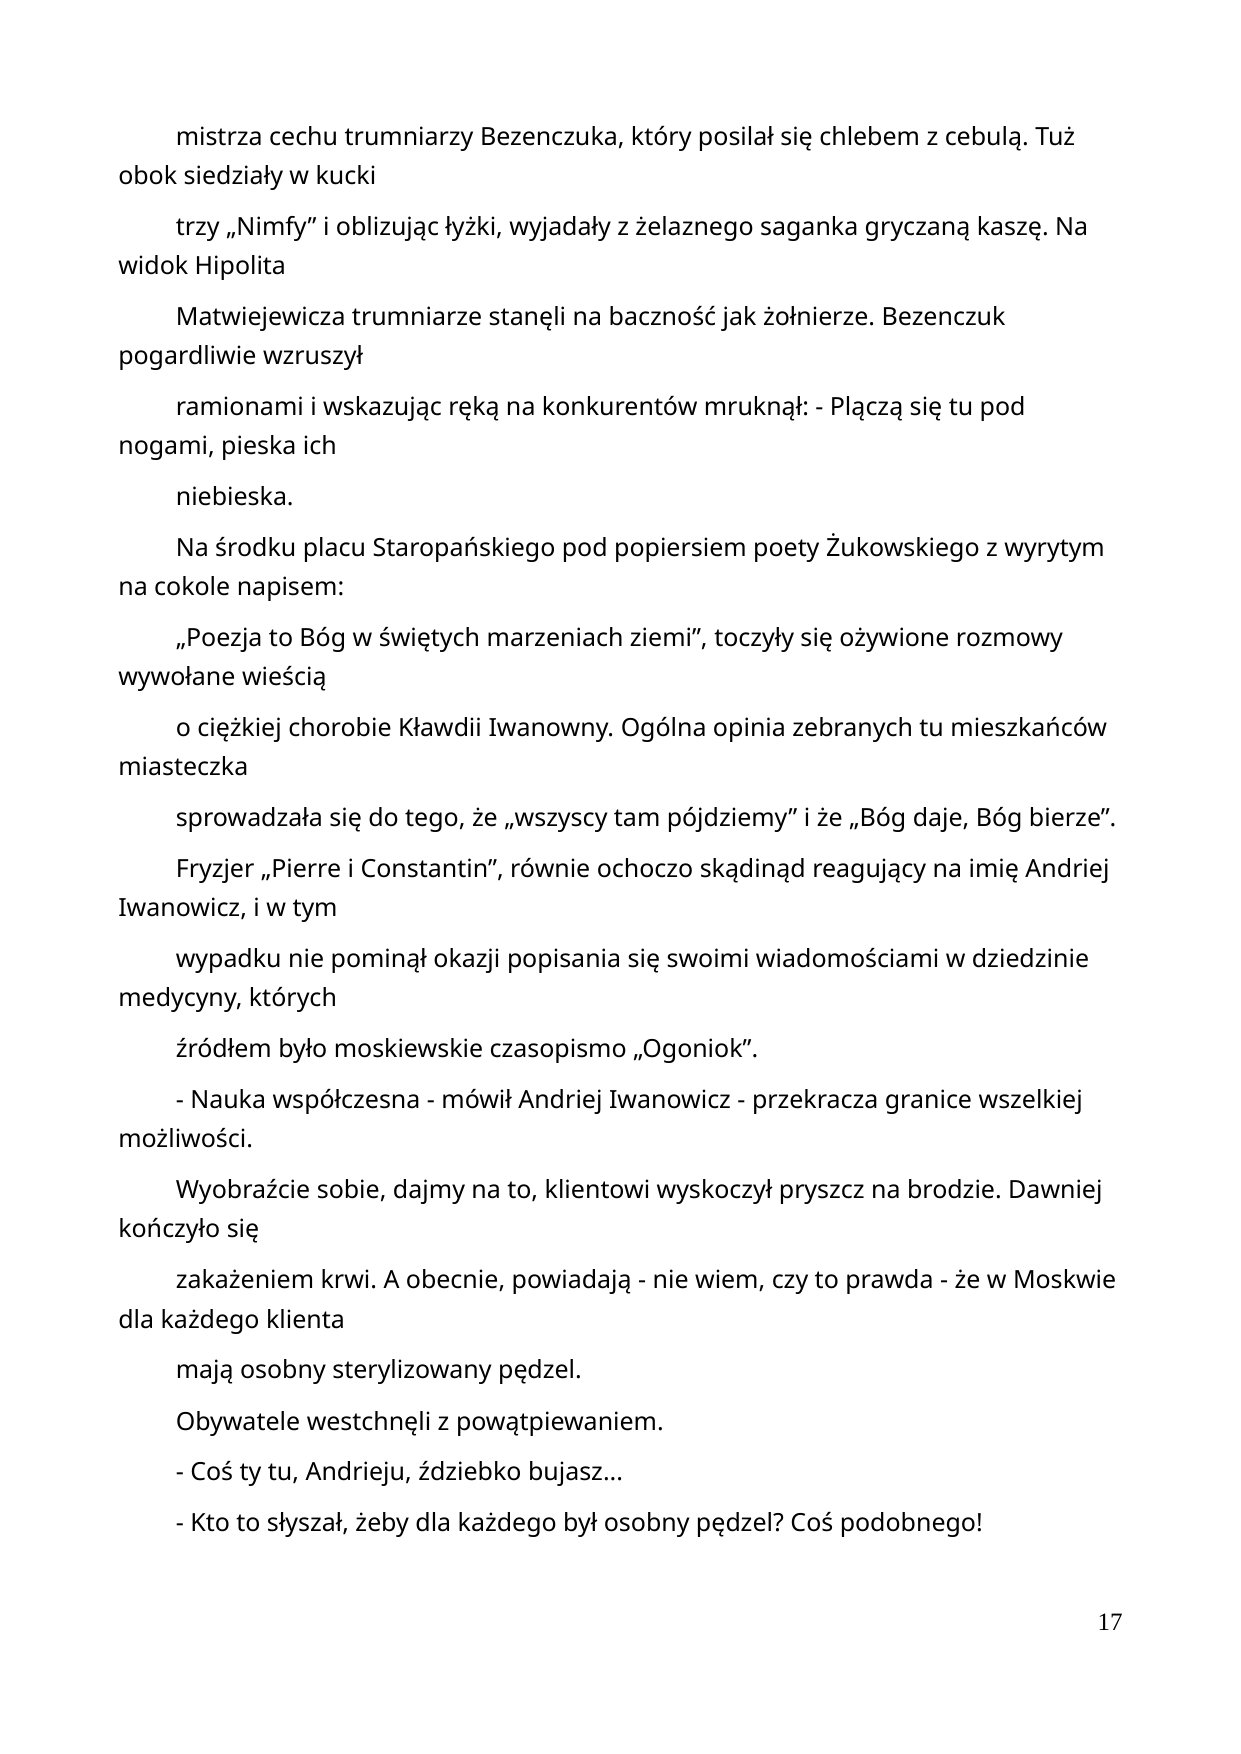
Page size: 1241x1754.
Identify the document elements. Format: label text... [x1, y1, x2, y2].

text - Kto to słyszał, żeby dla każdego był osobny pędzel? Coś podobnego! [118, 1505, 1122, 1539]
text mają osobny sterylizowany pędzel. [118, 1352, 1122, 1386]
text zakażeniem krwi. A obecnie, powiadają - nie wiem, czy to prawda - że w Moskwie dla każdego klienta [118, 1262, 1122, 1335]
text Na środku placu Staropańskiego pod popiersiem poety Żukowskiego z wyrytym na cokole napisem: [118, 529, 1122, 603]
text „Poezja to Bóg w świętych marzeniach ziemi”, toczyły się ożywione rozmowy wywołane wieścią [118, 619, 1122, 693]
text mistrza cechu trumniarzy Bezenczuka, który posilał się chlebem z cebulą. Tuż obok siedziały w kucki [118, 118, 1122, 191]
text trzy „Nimfy” i oblizując łyżki, wyjadały z żelaznego saganka gryczaną kaszę. Na widok Hipolita [118, 208, 1122, 281]
text Wyobraźcie sobie, dajmy na to, klientowi wyskoczył pryszcz na brodzie. Dawniej kończyło się [118, 1172, 1122, 1245]
text niebieska. [118, 478, 1122, 513]
text ramionami i wskazując ręką na konkurentów mruknął: - Plączą się tu pod nogami, pieska ich [118, 388, 1122, 462]
text Matwiejewicza trumniarze stanęli na baczność jak żołnierze. Bezenczuk pogardliwie wzruszył [118, 298, 1122, 372]
text Obywatele westchnęli z powątpiewaniem. [118, 1403, 1122, 1437]
text sprowadzała się do tego, że „wszyscy tam pójdziemy” i że „Bóg daje, Bóg bierze”. [118, 800, 1122, 834]
text źródłem było moskiewskie czasopismo „Ogoniok”. [118, 1031, 1122, 1065]
text wypadku nie pominął okazji popisania się swoimi wiadomościami w dziedzinie medycyny, których [118, 941, 1122, 1014]
text - Nauka współczesna - mówił Andriej Iwanowicz - przekracza granice wszelkiej możliwości. [118, 1082, 1122, 1155]
text Fryzjer „Pierre i Constantin”, równie ochoczo skądinąd reagujący na imię Andriej Iwanowicz, i w tym [118, 851, 1122, 924]
text - Coś ty tu, Andrieju, ździebko bujasz... [118, 1454, 1122, 1488]
text o ciężkiej chorobie Kławdii Iwanowny. Ogólna opinia zebranych tu mieszkańców miasteczka [118, 710, 1122, 783]
